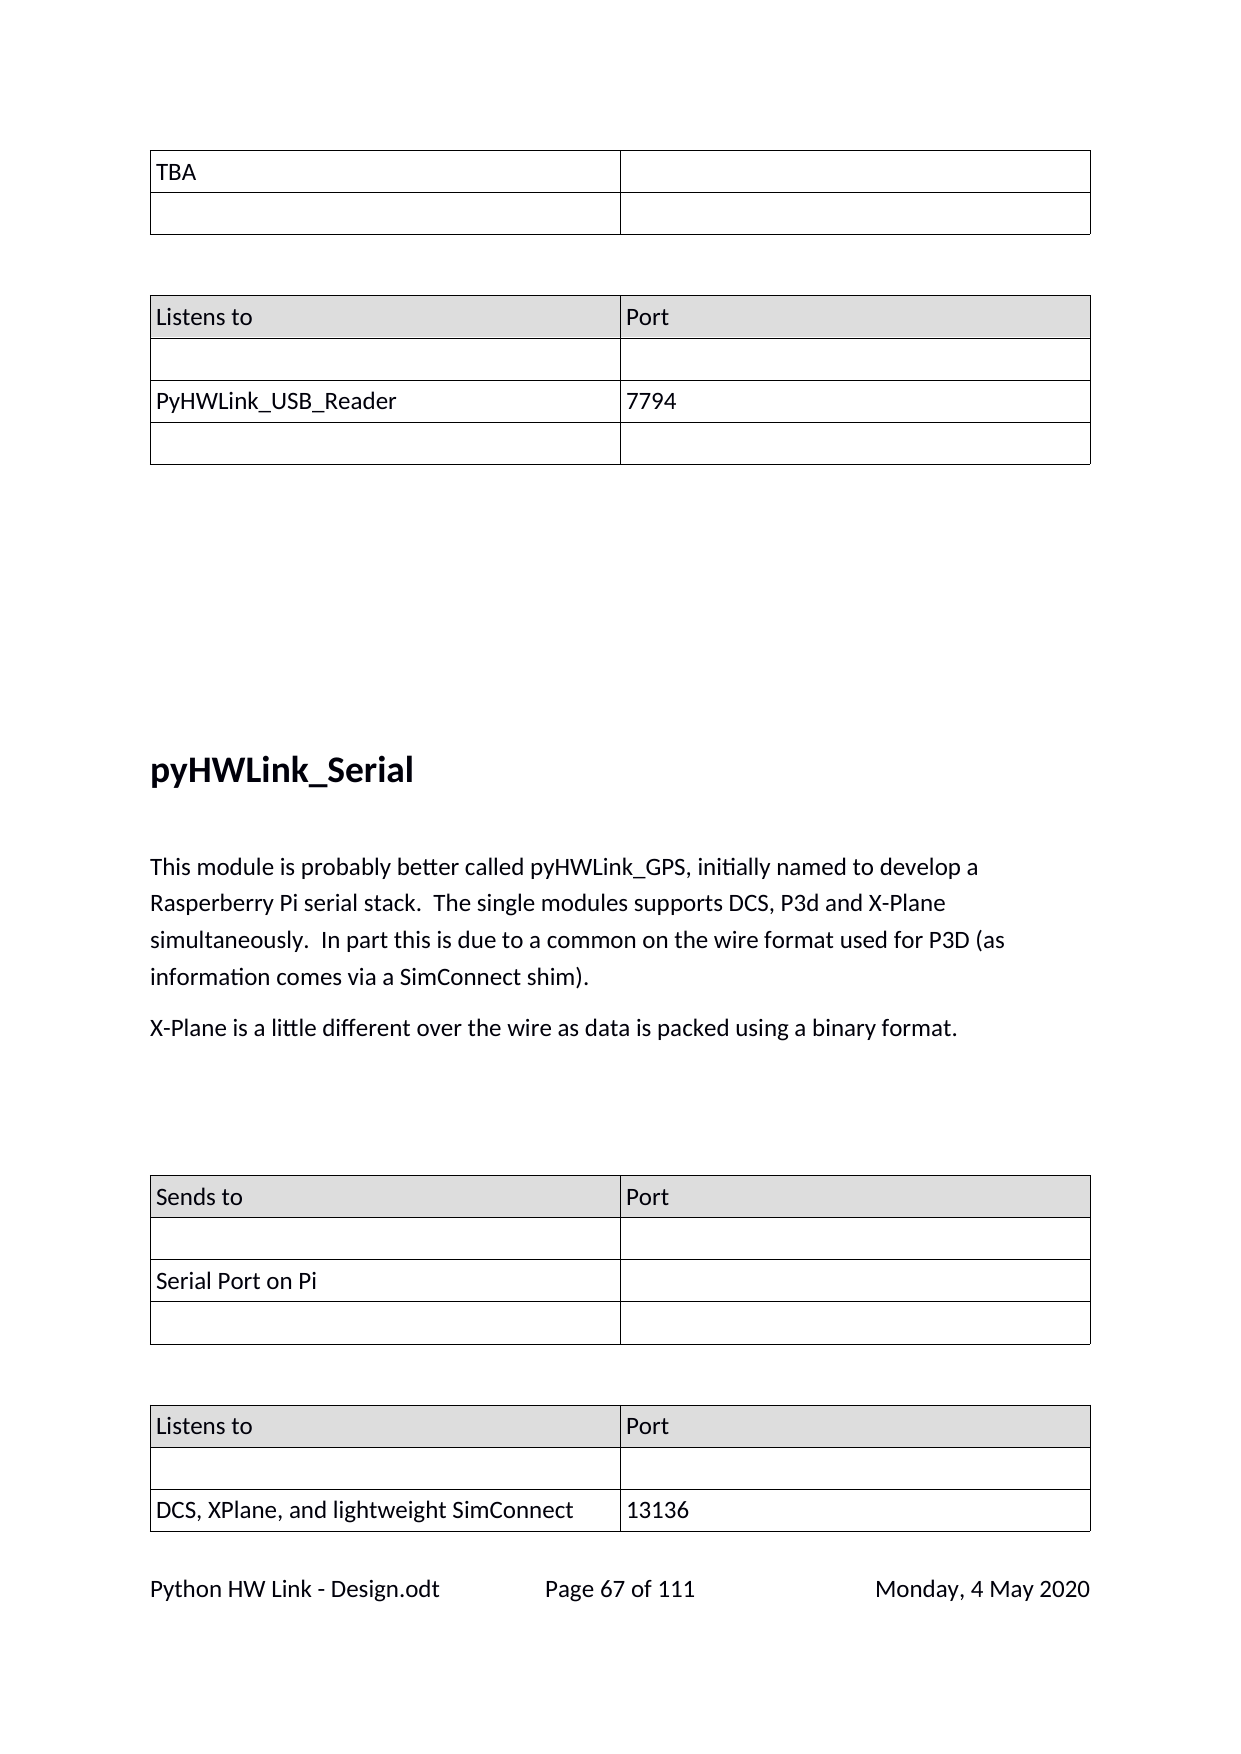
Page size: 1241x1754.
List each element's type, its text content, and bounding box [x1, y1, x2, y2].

table_cell [621, 193, 1090, 234]
table_cell [151, 423, 620, 464]
table_cell PyHWLink_USB_Reader [151, 381, 620, 422]
table_header Listens to [151, 1406, 620, 1447]
table_cell [621, 151, 1090, 192]
subtitle pyHWLink_Serial [150, 746, 1090, 791]
table_header Port [621, 1406, 1090, 1447]
table_cell [151, 193, 620, 234]
table_header Port [621, 1176, 1090, 1217]
table_cell [621, 339, 1090, 379]
table_cell [621, 1260, 1090, 1301]
table_cell [621, 1302, 1090, 1343]
table_cell [621, 423, 1090, 464]
table_cell 13136 [621, 1490, 1090, 1531]
table_header Sends to [151, 1176, 620, 1217]
table_cell [621, 1448, 1090, 1489]
table_cell [151, 1448, 620, 1489]
table_cell 7794 [621, 381, 1090, 422]
table_header Listens to [151, 296, 620, 337]
table_cell [621, 1218, 1090, 1259]
table_header Port [621, 296, 1090, 337]
text X-Plane is a little different over the wire as data is packed using a binary format. [150, 1012, 1090, 1042]
table_cell DCS, XPlane, and lightweight SimConnect [151, 1490, 620, 1531]
table_cell [151, 1302, 620, 1343]
table_cell Serial Port on Pi [151, 1260, 620, 1301]
table_cell [151, 339, 620, 379]
table_cell [151, 1218, 620, 1259]
text This module is probably better called pyHWLink_GPS, initially named to develop a Rasperberry Pi serial stack. The single modules supports DCS, P3d and X-Plane simultaneously. In part this is due to a common on the wire format used for P3D (as information comes via a SimConnect shim). [150, 851, 1090, 991]
table_cell TBA [151, 151, 620, 192]
